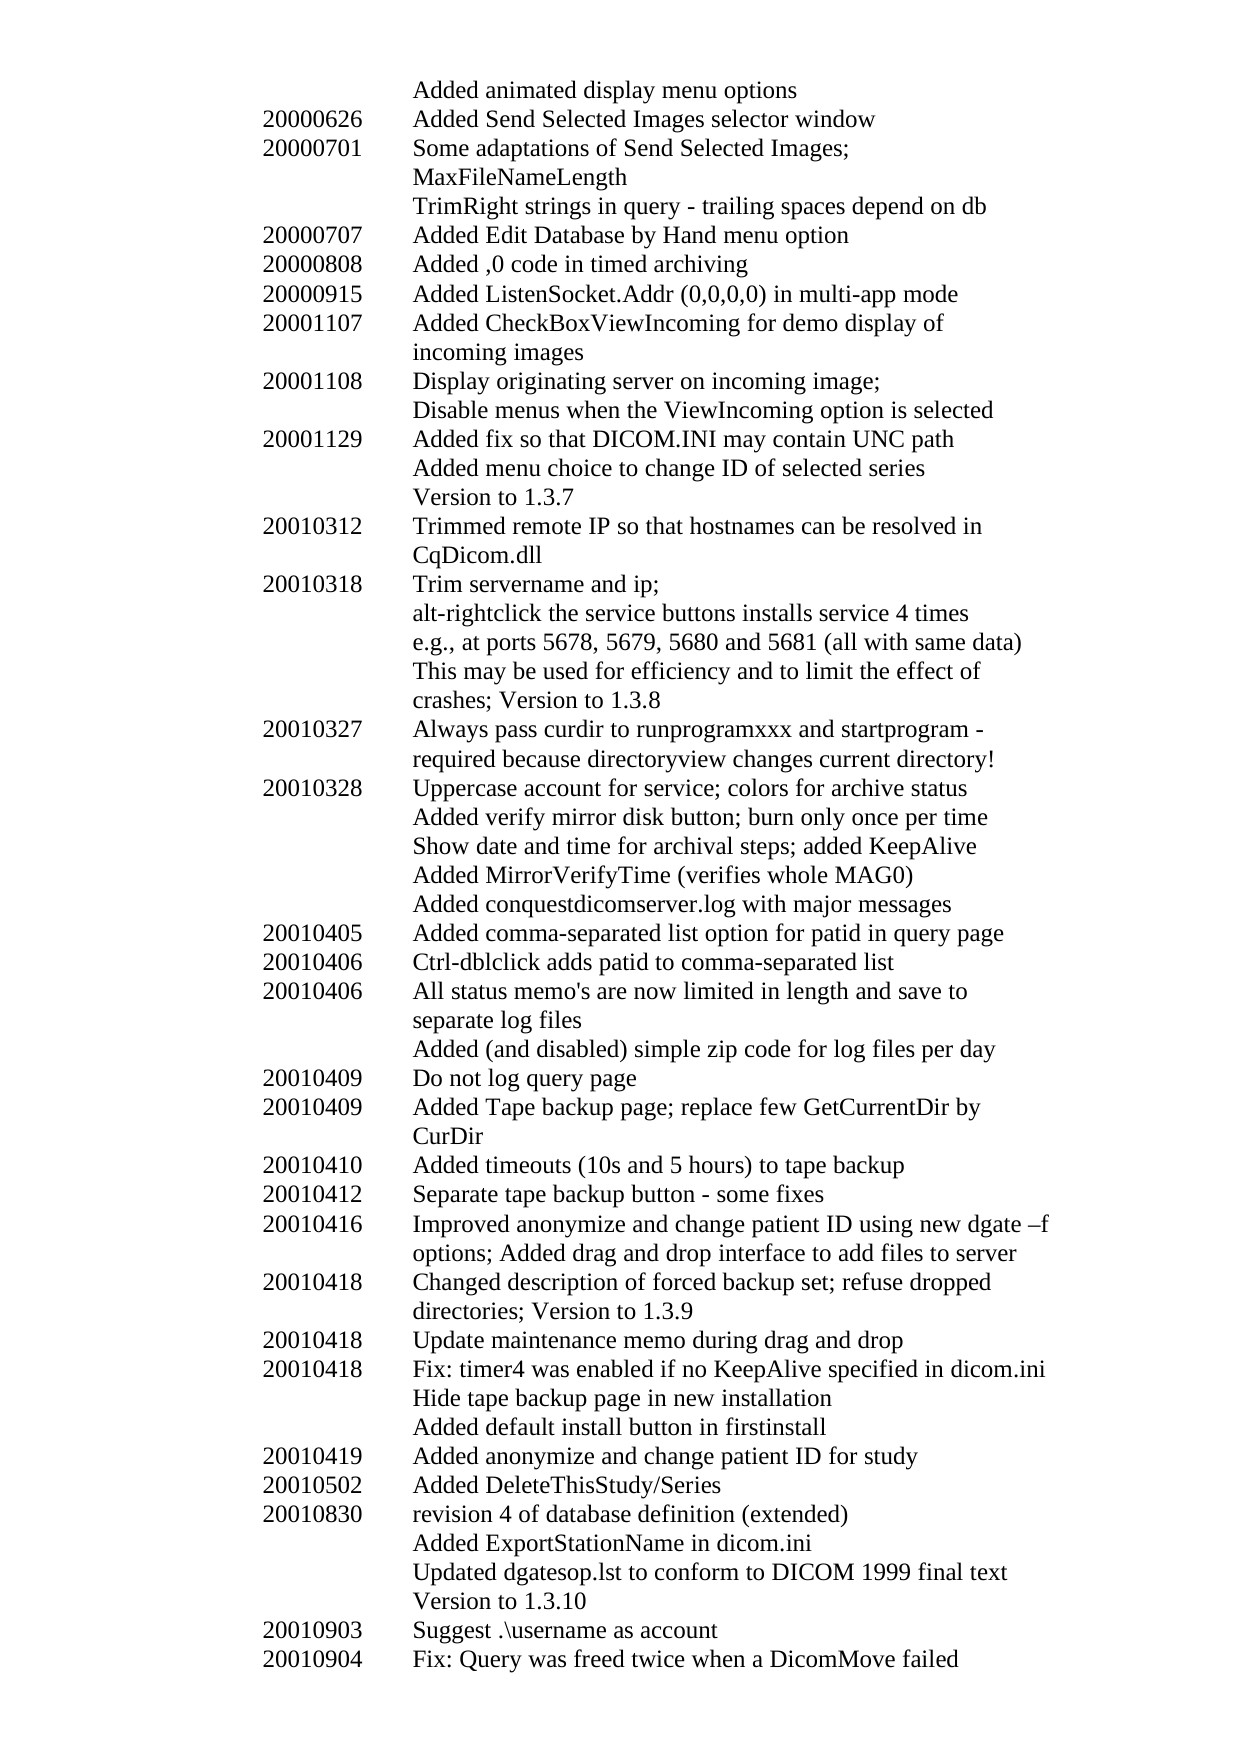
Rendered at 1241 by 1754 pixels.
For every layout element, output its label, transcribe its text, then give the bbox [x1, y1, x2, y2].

text Added menu choice to change ID of selected series [337, 453, 1053, 482]
text 20010406 Ctrl-dblclick adds patid to comma-separated list [187, 947, 1053, 976]
text MaxFileNameLength [412, 162, 1053, 191]
text alt-rightclick the service buttons installs service 4 times [337, 598, 1053, 627]
text options; Added drag and drop interface to add files to server [337, 1237, 1053, 1267]
text 20001108 Display originating server on incoming image; [262, 366, 1053, 395]
text Version to 1.3.7 [337, 482, 1053, 511]
text 20000808 Added ,0 code in timed archiving [187, 249, 1053, 278]
text This may be used for efficiency and to limit the effect of crashes; Version to 1.3.8 [412, 656, 1053, 714]
text 20010312 Trimmed remote IP so that hostnames can be resolved in CqDicom.dll [262, 511, 1053, 569]
text 20001107 Added CheckBoxViewIncoming for demo display of [187, 307, 1053, 337]
text Disable menus when the ViewIncoming option is selected [337, 395, 1053, 424]
text 20010406 All status memo's are now limited in length and save to [187, 976, 1053, 1005]
text Version to 1.3.10 [337, 1586, 1053, 1615]
text 20010416 Improved anonymize and change patient ID using new dgate –f [187, 1208, 1053, 1237]
text 20000915 Added ListenSocket.Addr (0,0,0,0) in multi-app mode [187, 278, 1053, 307]
text 20010412 Separate tape backup button - some fixes [187, 1179, 1053, 1208]
text directories; Version to 1.3.9 [337, 1296, 1053, 1325]
text 20010904 Fix: Query was freed twice when a DicomMove failed [187, 1644, 1053, 1673]
text Added animated display menu options [337, 75, 1053, 104]
text separate log files [337, 1005, 1053, 1034]
text 20010830 revision 4 of database definition (extended) [187, 1499, 1053, 1528]
text 20000701 Some adaptations of Send Selected Images; [187, 133, 1053, 162]
text TrimRight strings in query - trailing spaces depend on db [337, 191, 1053, 220]
text Added MirrorVerifyTime (verifies whole MAG0) [412, 860, 1053, 889]
text Show date and time for archival steps; added KeepAlive [337, 831, 1053, 860]
text 20010410 Added timeouts (10s and 5 hours) to tape backup [187, 1150, 1053, 1179]
text Hide tape backup page in new installation [337, 1383, 1053, 1412]
text 20010409 Added Tape backup page; replace few GetCurrentDir by [187, 1092, 1053, 1121]
text 20010502 Added DeleteThisStudy/Series [187, 1470, 1053, 1499]
text Added conquestdicomserver.log with major messages [337, 889, 1053, 918]
text Added default install button in firstinstall [337, 1412, 1053, 1441]
text e.g., at ports 5678, 5679, 5680 and 5681 (all with same data) [337, 627, 1053, 656]
text 20010418 Update maintenance memo during drag and drop [187, 1325, 1053, 1354]
text Added ExportStationName in dicom.ini [337, 1528, 1053, 1557]
text CurDir [337, 1121, 1053, 1150]
text 20010419 Added anonymize and change patient ID for study [187, 1441, 1053, 1470]
text Added verify mirror disk button; burn only once per time [337, 802, 1053, 831]
text 20010903 Suggest .\username as account [187, 1615, 1053, 1644]
text required because directoryview changes current directory! [337, 743, 1053, 772]
text Updated dgatesop.lst to conform to DICOM 1999 final text [337, 1557, 1053, 1586]
text 20010405 Added comma-separated list option for patid in query page [187, 918, 1053, 947]
text 20000707 Added Edit Database by Hand menu option [187, 220, 1053, 249]
text 20010418 Fix: timer4 was enabled if no KeepAlive specified in dicom.ini [187, 1354, 1053, 1383]
text 20010318 Trim servername and ip; [187, 569, 1053, 598]
text 20000626 Added Send Selected Images selector window [187, 104, 1053, 133]
text Added (and disabled) simple zip code for log files per day [337, 1034, 1053, 1063]
text 20010328 Uppercase account for service; colors for archive status [187, 772, 1053, 802]
text 20010409 Do not log query page [187, 1063, 1053, 1092]
text 20010418 Changed description of forced backup set; refuse dropped [187, 1267, 1053, 1296]
text 20001129 Added fix so that DICOM.INI may contain UNC path [187, 424, 1053, 453]
text incoming images [337, 337, 1053, 366]
text 20010327 Always pass curdir to runprogramxxx and startprogram - [187, 714, 1053, 743]
